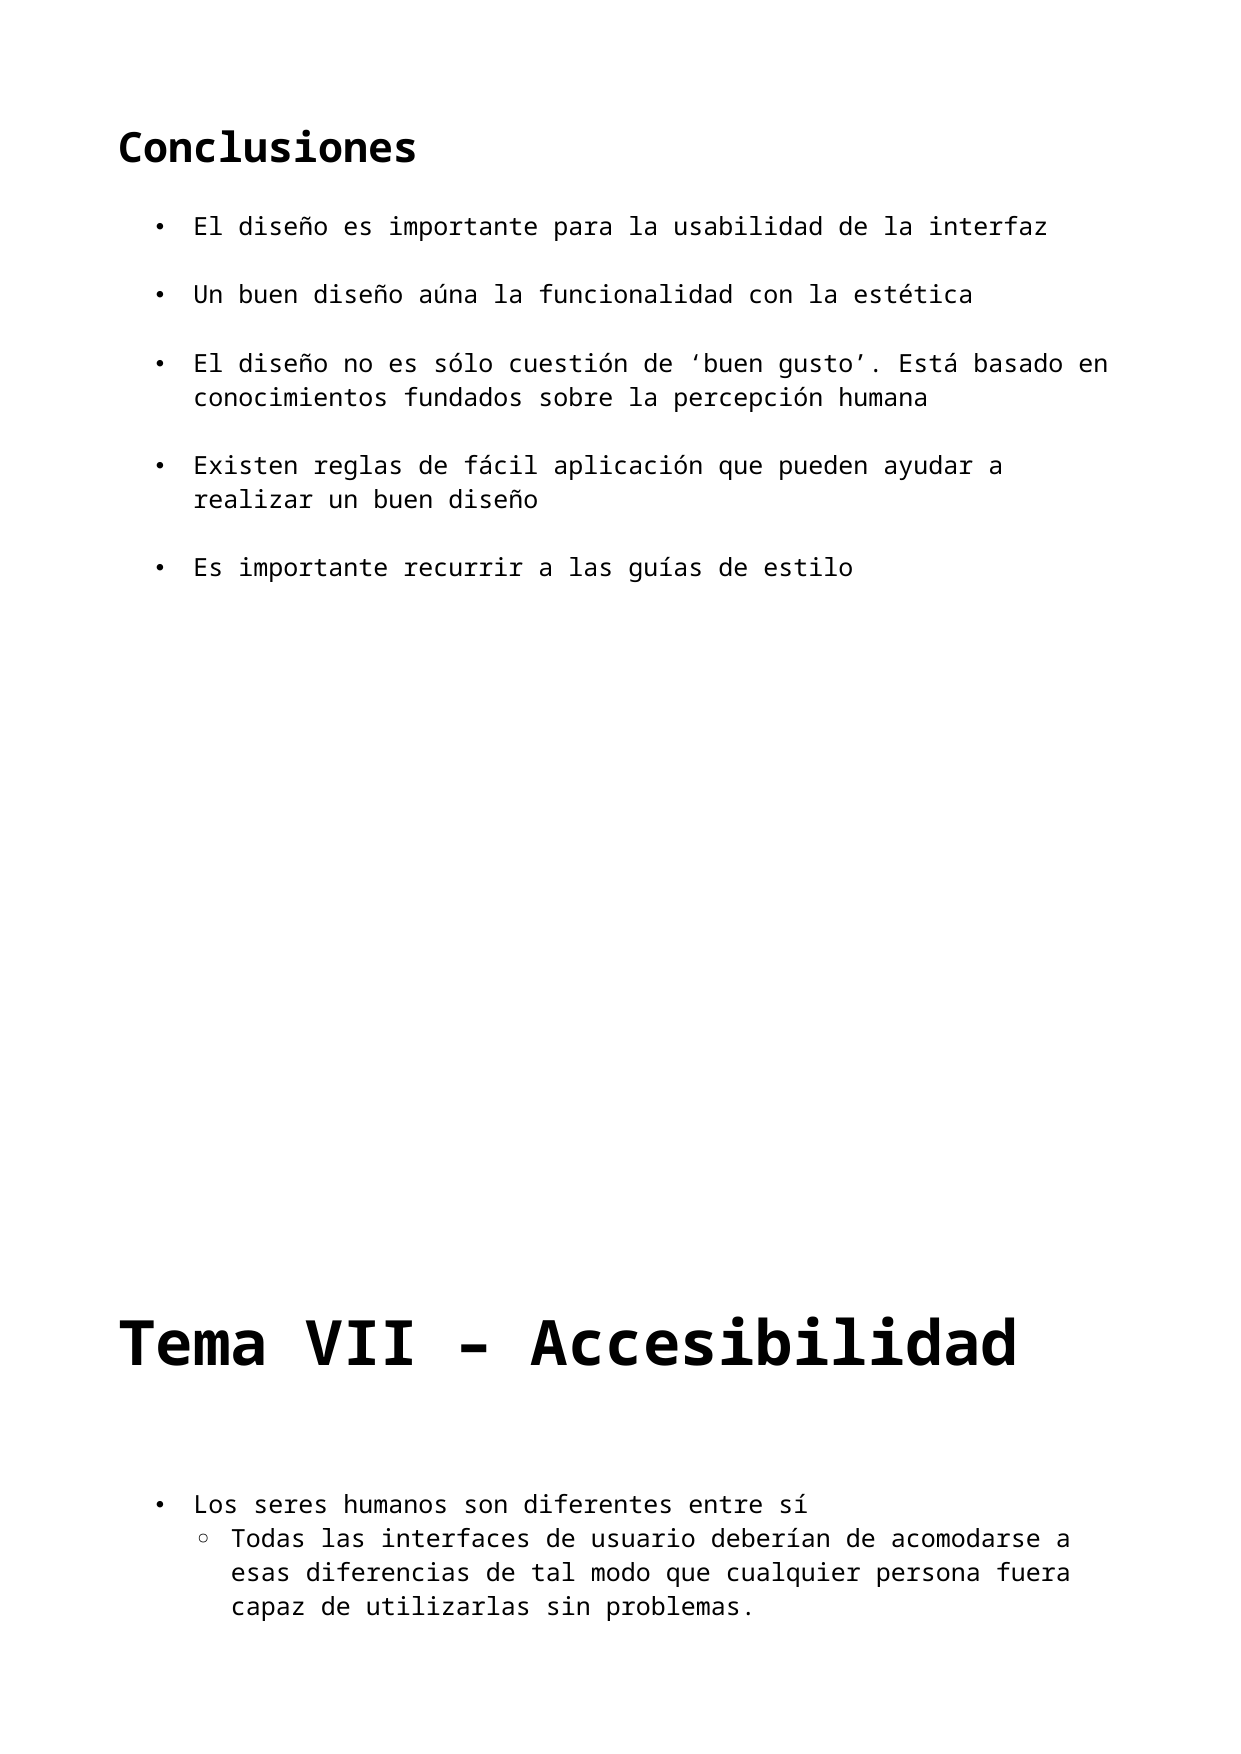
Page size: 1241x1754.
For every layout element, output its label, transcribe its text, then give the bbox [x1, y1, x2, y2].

text Tema VII – Accesibilidad [118, 1299, 1122, 1384]
text Conclusiones [118, 118, 1122, 175]
list Existen reglas de fácil aplicación que pueden ayudar a realizar un buen diseño [156, 447, 1122, 516]
list El diseño no es sólo cuestión de ‘buen gusto’. Está basado en conocimientos fundados sobre la percepción humana [156, 345, 1122, 413]
list El diseño es importante para la usabilidad de la interfaz [156, 209, 1122, 243]
list Los seres humanos son diferentes entre sí [156, 1486, 1122, 1520]
list Todas las interfaces de usuario deberían de acomodarse a esas diferencias de tal modo que cualquier persona fuera capaz de utilizarlas sin problemas. [193, 1520, 1122, 1622]
list Es importante recurrir a las guías de estilo [156, 549, 1122, 584]
list Un buen diseño aúna la funcionalidad con la estética [156, 277, 1122, 311]
